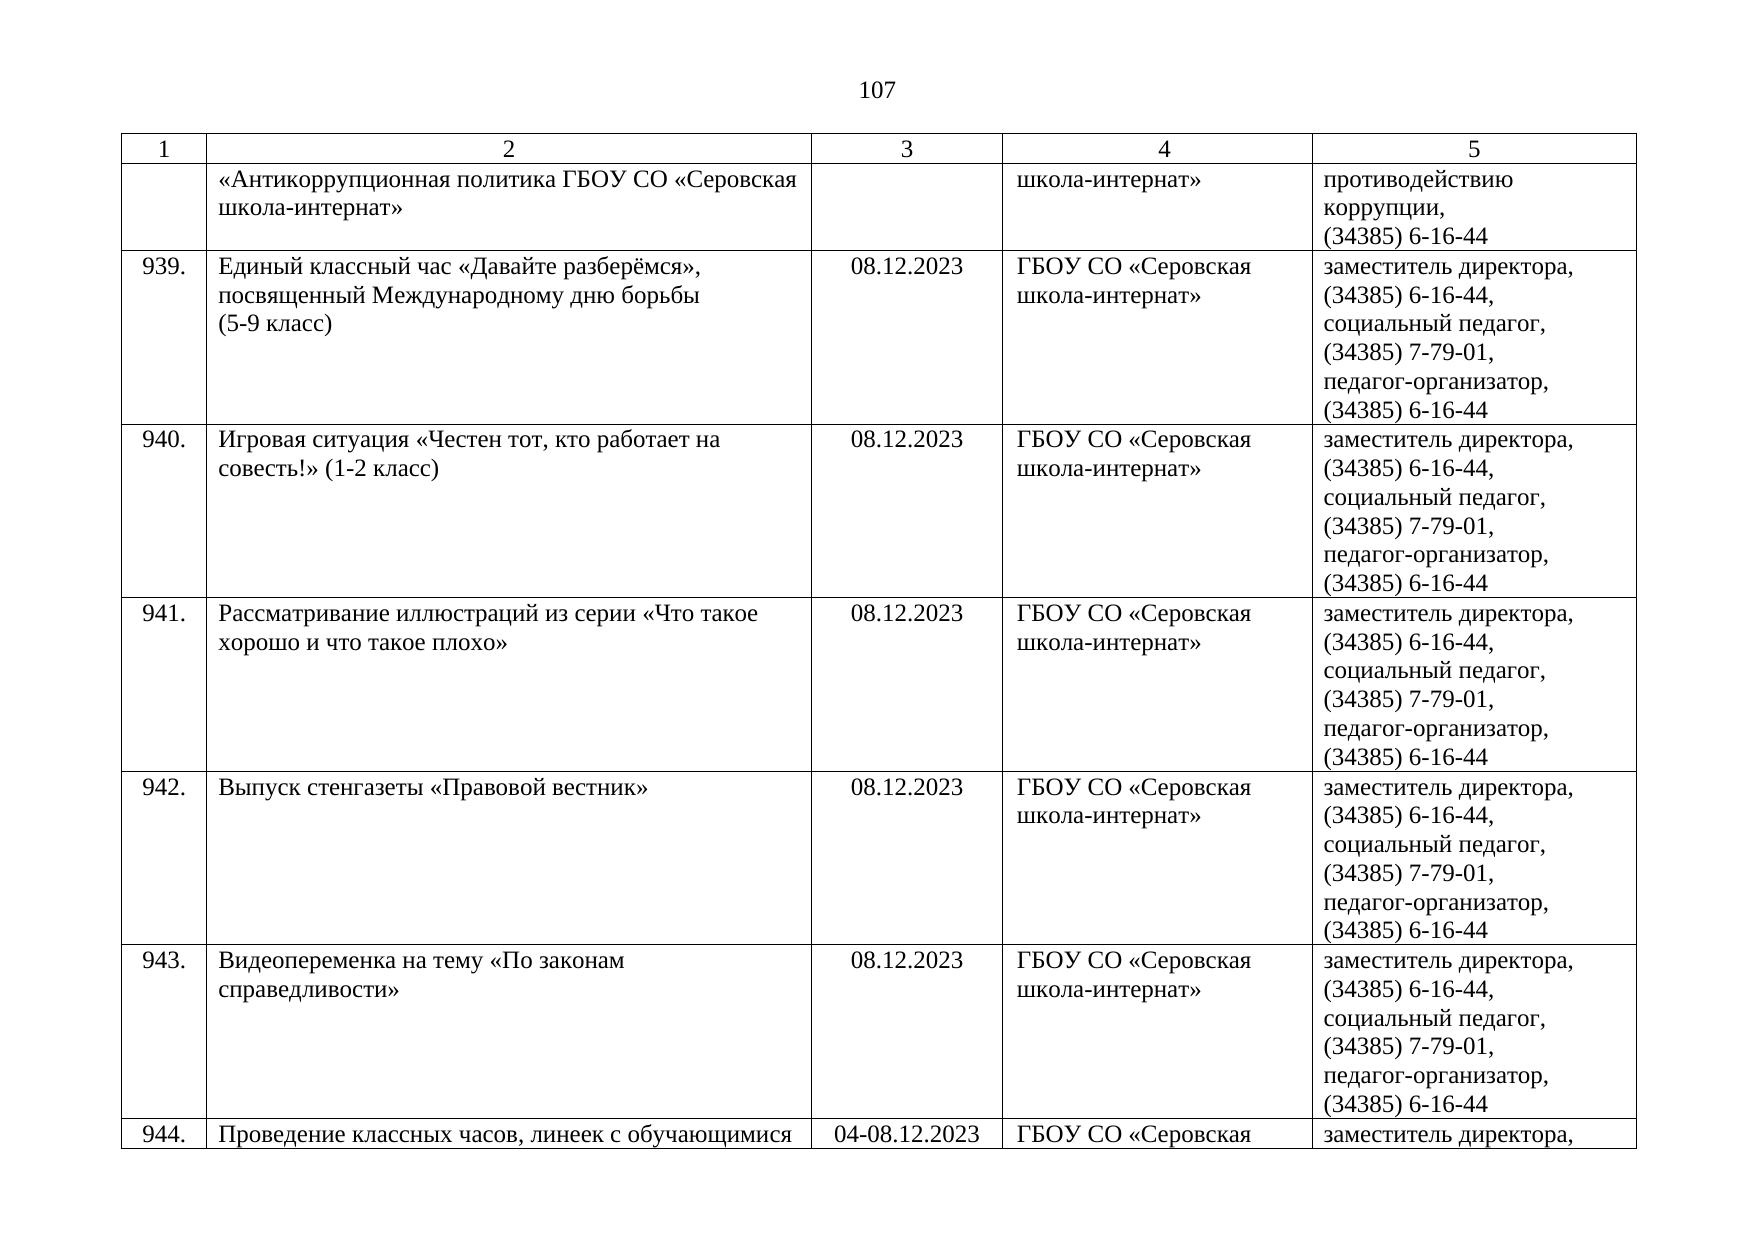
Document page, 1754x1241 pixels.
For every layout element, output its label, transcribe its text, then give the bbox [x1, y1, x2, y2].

table_header [117, 133, 121, 163]
table_cell 08.12.2023 [812, 598, 1002, 771]
table_cell заместитель директора, (34385) 6-16-44, социальный педагог, (34385) 7-79-01, педагог-организатор, (34385) 6-16-44 [1313, 945, 1636, 1118]
table_cell Видеопеременка на тему «По законам справедливости» [207, 945, 811, 1118]
table_cell ГБОУ СО «Серовская школа-интернат» [1003, 598, 1312, 771]
table_cell ГБОУ СО «Серовская школа-интернат» [1003, 425, 1312, 597]
table_cell [122, 772, 206, 944]
table_cell [117, 163, 121, 250]
table_cell ГБОУ СО «Серовская школа-интернат» [1003, 251, 1312, 423]
table_cell [122, 1119, 206, 1147]
table_header 2 [207, 134, 811, 163]
table_cell Единый классный час «Давайте разберёмся», посвященный Международному дню борьбы (5-9 класс) [207, 251, 811, 423]
table_cell [117, 944, 121, 1118]
table_cell Выпуск стенгазеты «Правовой вестник» [207, 772, 811, 944]
table_cell заместитель директора, (34385) 6-16-44, социальный педагог, (34385) 7-79-01, педагог-организатор, (34385) 6-16-44 [1313, 425, 1636, 597]
table_header 3 [812, 134, 1002, 163]
table_cell заместитель директора, (34385) 6-16-44, социальный педагог, (34385) 7-79-01, педагог-организатор, (34385) 6-16-44 [1313, 251, 1636, 423]
table_cell [122, 425, 206, 597]
table_cell [122, 251, 206, 423]
table_cell [812, 164, 1002, 250]
table_cell ГБОУ СО «Серовская школа-интернат» [1003, 945, 1312, 1118]
table_cell [122, 164, 206, 250]
table_cell ГБОУ СО «Серовская школа-интернат» [1003, 772, 1312, 944]
table_cell ГБОУ СО «Серовская [1003, 1119, 1312, 1147]
table_cell Рассматривание иллюстраций из серии «Что такое хорошо и что такое плохо» [207, 598, 811, 771]
table_cell Игровая ситуация «Честен тот, кто работает на совесть!» (1-2 класс) [207, 425, 811, 597]
table_header 5 [1313, 134, 1636, 163]
table_cell заместитель директора, (34385) 6-16-44, социальный педагог, (34385) 7-79-01, педагог-организатор, (34385) 6-16-44 [1313, 772, 1636, 944]
table_cell заместитель директора, [1313, 1119, 1636, 1147]
table_cell [122, 945, 206, 1118]
table_cell 08.12.2023 [812, 251, 1002, 423]
table_cell [122, 598, 206, 771]
table_cell 08.12.2023 [812, 425, 1002, 597]
table_cell «Антикоррупционная политика ГБОУ СО «Серовская школа-интернат» [207, 164, 811, 250]
table_cell противодействию коррупции, (34385) 6-16-44 [1313, 164, 1636, 250]
table_cell школа-интернат» [1003, 164, 1312, 250]
table_cell [117, 597, 121, 771]
table_cell [117, 1118, 121, 1147]
table_cell 08.12.2023 [812, 772, 1002, 944]
table_cell 08.12.2023 [812, 945, 1002, 1118]
table_cell Проведение классных часов, линеек с обучающимися [207, 1119, 811, 1147]
table_header 4 [1003, 134, 1312, 163]
table_cell заместитель директора, (34385) 6-16-44, социальный педагог, (34385) 7-79-01, педагог-организатор, (34385) 6-16-44 [1313, 598, 1636, 771]
table_cell [117, 424, 121, 597]
table_header 1 [122, 134, 206, 163]
table_cell [117, 771, 121, 944]
table_cell 04-08.12.2023 [812, 1119, 1002, 1147]
table_cell [117, 250, 121, 423]
